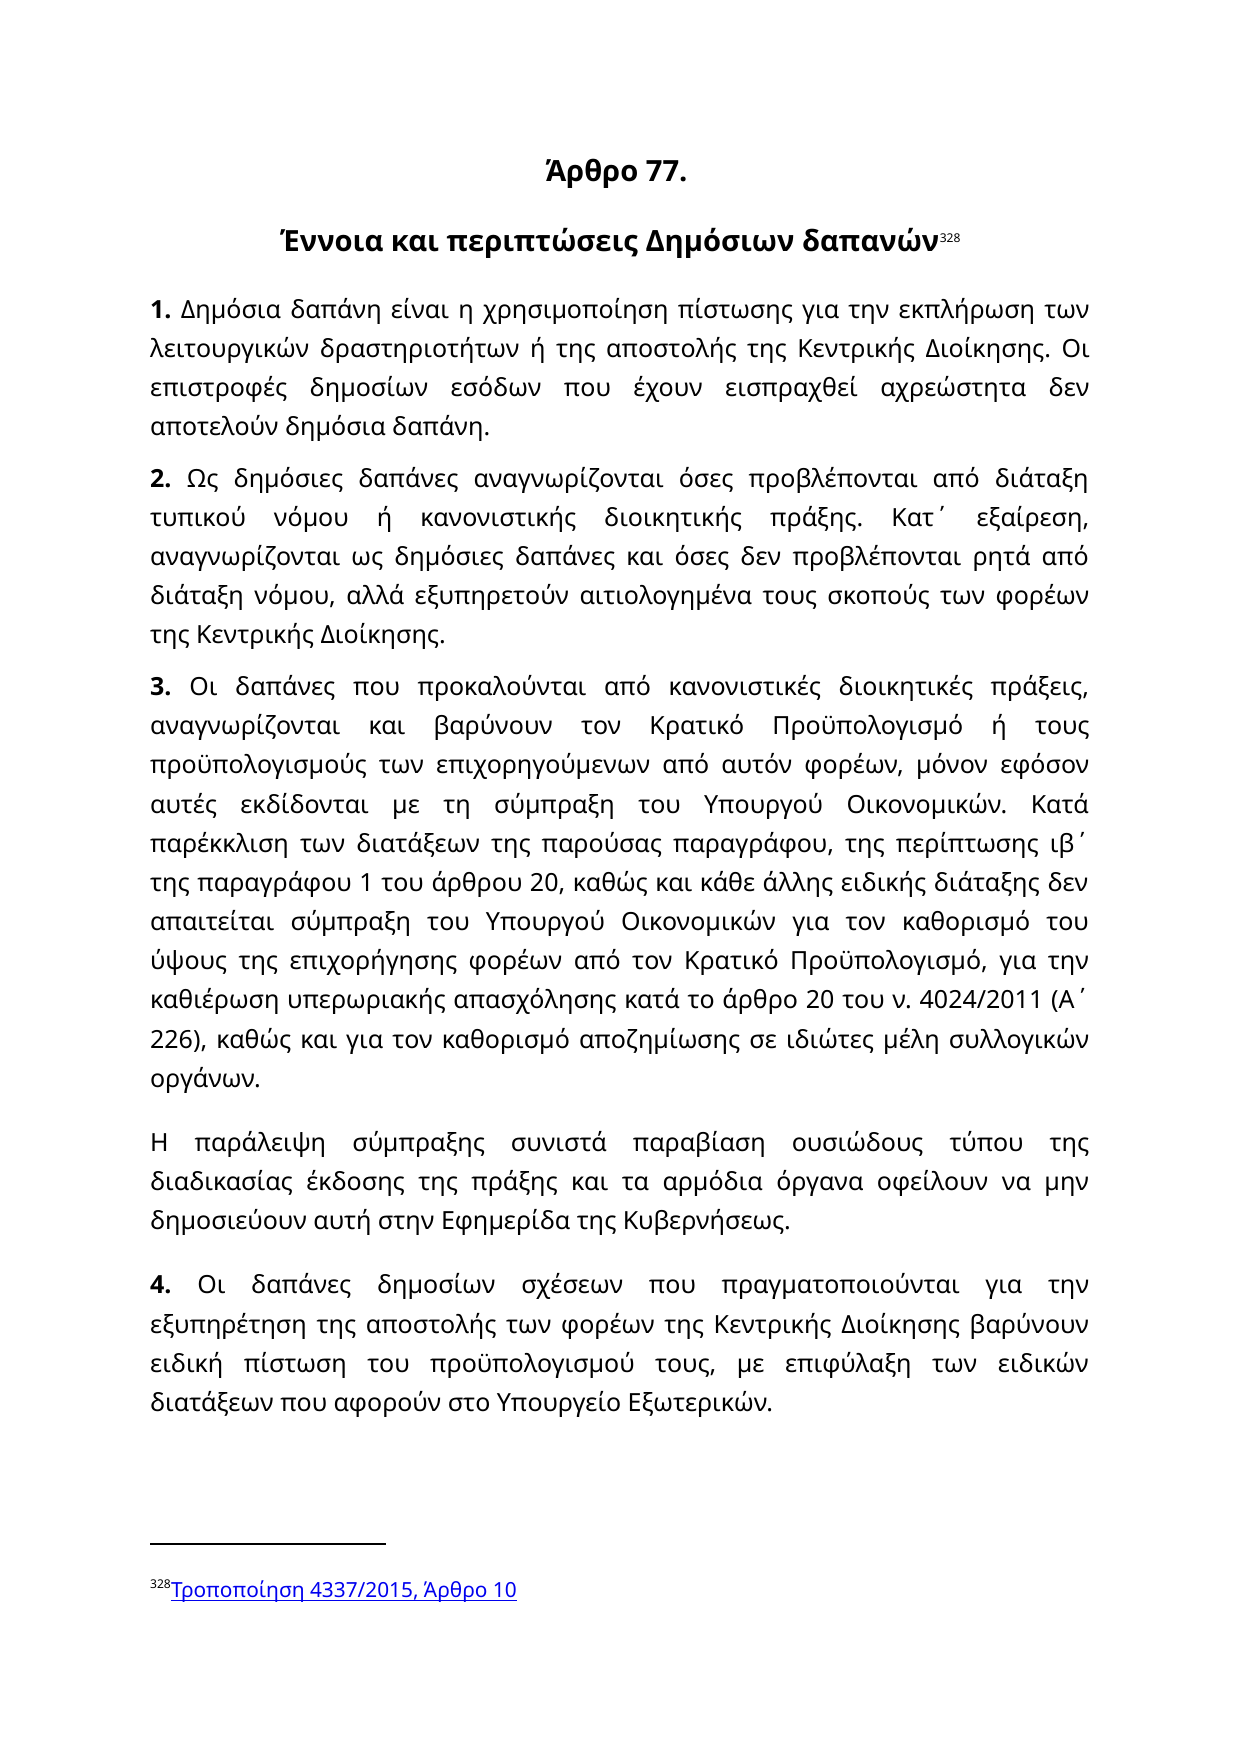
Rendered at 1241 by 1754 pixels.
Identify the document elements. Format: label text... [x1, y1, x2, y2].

text Τροποποίηση 4337/2015, Άρθρο 10 [150, 1576, 1090, 1604]
text 3. Οι δαπάνες που προκαλούνται από κανονιστικές διοικητικές πράξεις, αναγνωρίζονται και βαρύνουν τον Κρατικό Προϋπολογισμό ή τους προϋπολογισμούς των επιχορηγούμενων από αυτόν φορέων, μόνον εφόσον αυτές εκδίδονται με τη σύμπραξη του Υπουργού Οικονομικών. Κατά παρέκκλιση των διατάξεων της παρούσας παραγράφου, της περίπτωσης ιβ΄ της παραγράφου 1 του άρθρου 20, καθώς και κάθε άλλης ειδικής διάταξης δεν απαιτείται σύμπραξη του Υπουργού Οικονομικών για τον καθορισμό του ύψους της επιχορήγησης φορέων από τον Κρατικό Προϋπολογισμό, για την καθιέρωση υπερωριακής απασχόλησης κατά το άρθρο 20 του ν. 4024/2011 (Α΄ 226), καθώς και για τον καθορισμό αποζημίωσης σε ιδιώτες μέλη συλλογικών οργάνων. [150, 669, 1090, 1094]
subtitle Έννοια και περιπτώσεις Δημόσιων δαπανών [150, 221, 1090, 260]
text 4. Οι δαπάνες δημοσίων σχέσεων που πραγματοποιούνται για την εξυπηρέτηση της αποστολής των φορέων της Κεντρικής Διοίκησης βαρύνουν ειδική πίστωση του προϋπολογισμού τους, με επιφύλαξη των ειδικών διατάξεων που αφορούν στο Υπουργείο Εξωτερικών. [150, 1267, 1090, 1419]
text 2. Ως δημόσιες δαπάνες αναγνωρίζονται όσες προβλέπονται από διάταξη τυπικού νόμου ή κανονιστικής διοικητικής πράξης. Κατ΄ εξαίρεση, αναγνωρίζονται ως δημόσιες δαπάνες και όσες δεν προβλέπονται ρητά από διάταξη νόμου, αλλά εξυπηρετούν αιτιολογημένα τους σκοπούς των φορέων της Κεντρικής Διοίκησης. [150, 460, 1090, 651]
text 1. Δημόσια δαπάνη είναι η χρησιμοποίηση πίστωσης για την εκπλήρωση των λειτουργικών δραστηριοτήτων ή της αποστολής της Κεντρικής Διοίκησης. Οι επιστροφές δημοσίων εσόδων που έχουν εισπραχθεί αχρεώστητα δεν αποτελούν δημόσια δαπάνη. [150, 291, 1090, 443]
subtitle Άρθρο 77. [150, 150, 1090, 190]
text Η παράλειψη σύμπραξης συνιστά παραβίαση ουσιώδους τύπου της διαδικασίας έκδοσης της πράξης και τα αρμόδια όργανα οφείλουν να μην δημοσιεύουν αυτή στην Εφημερίδα της Κυβερνήσεως. [150, 1124, 1090, 1237]
